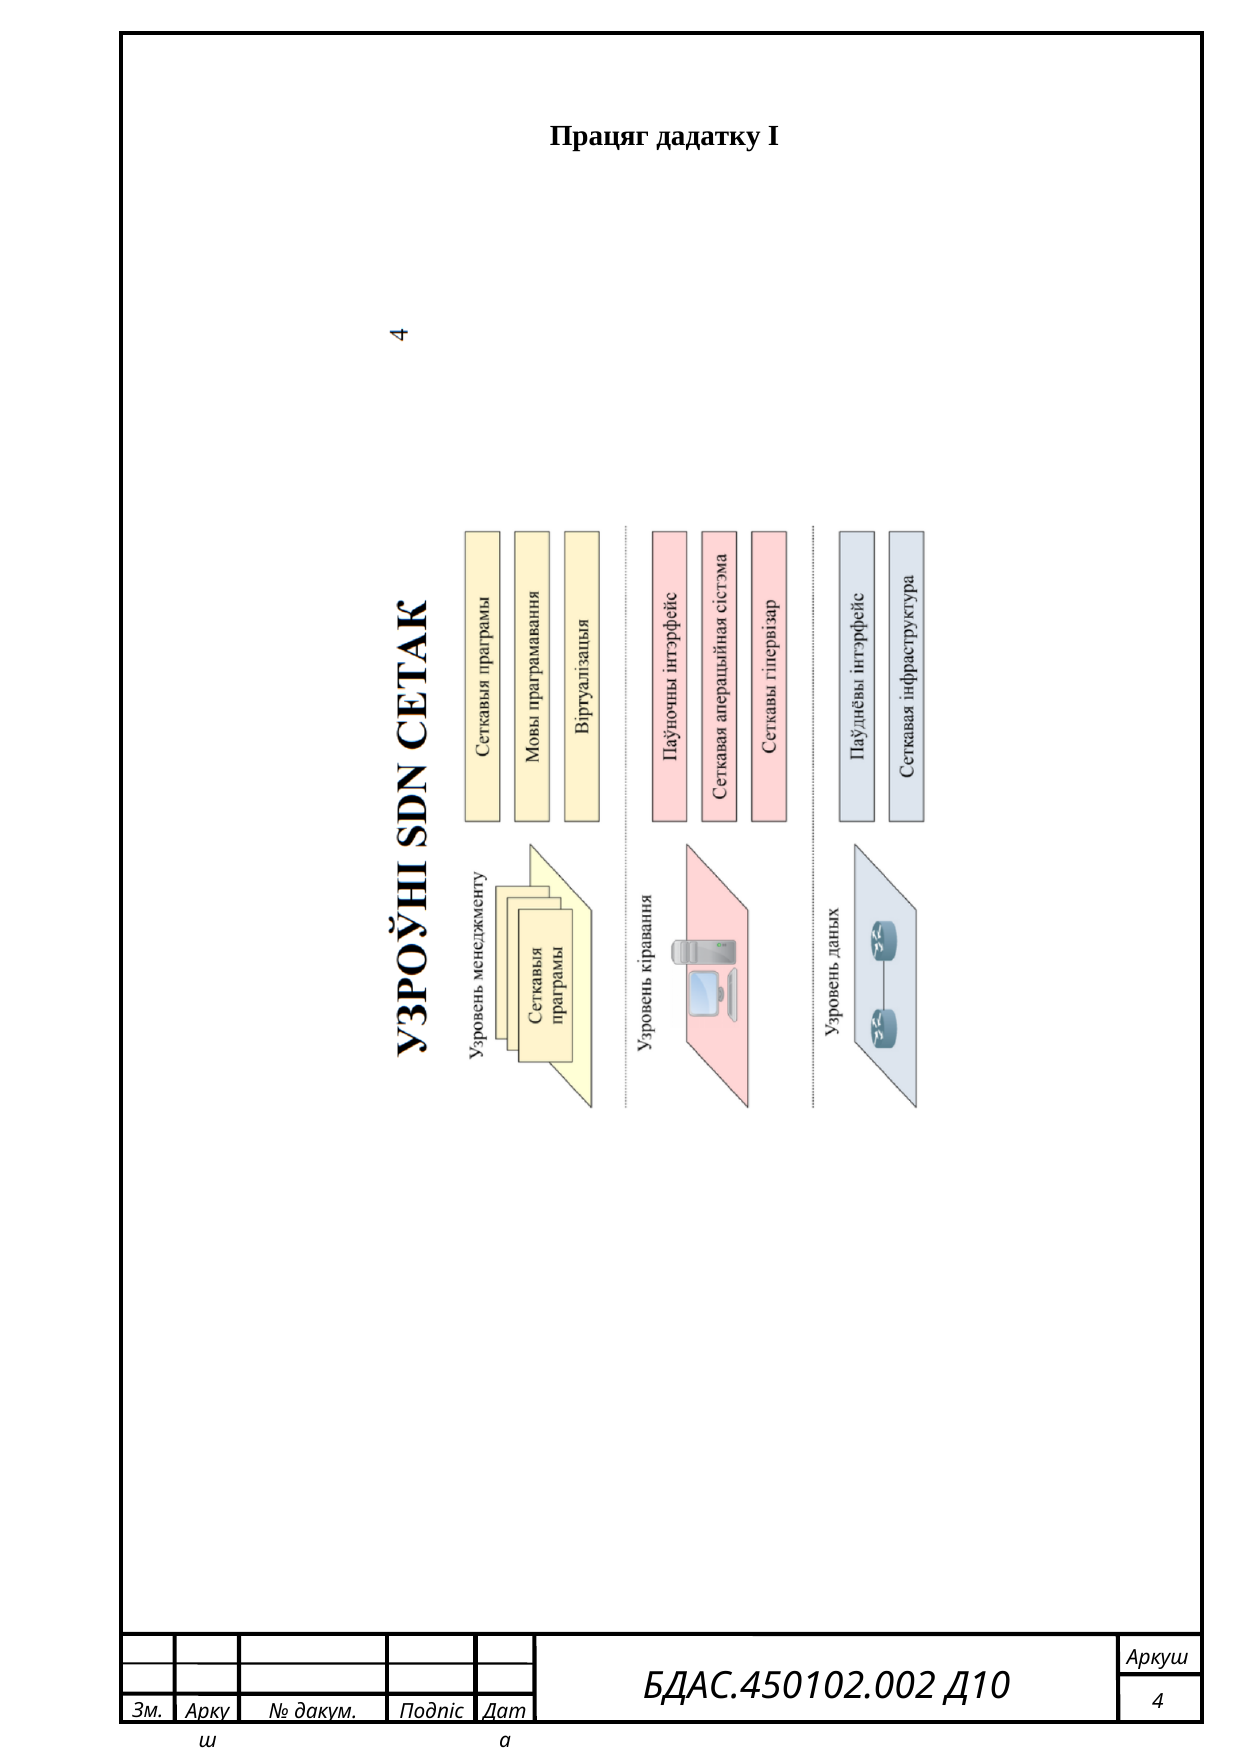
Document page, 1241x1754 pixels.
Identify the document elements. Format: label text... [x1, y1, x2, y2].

subtitle Працяг дадатку I [177, 118, 1152, 152]
picture [382, 320, 948, 1292]
